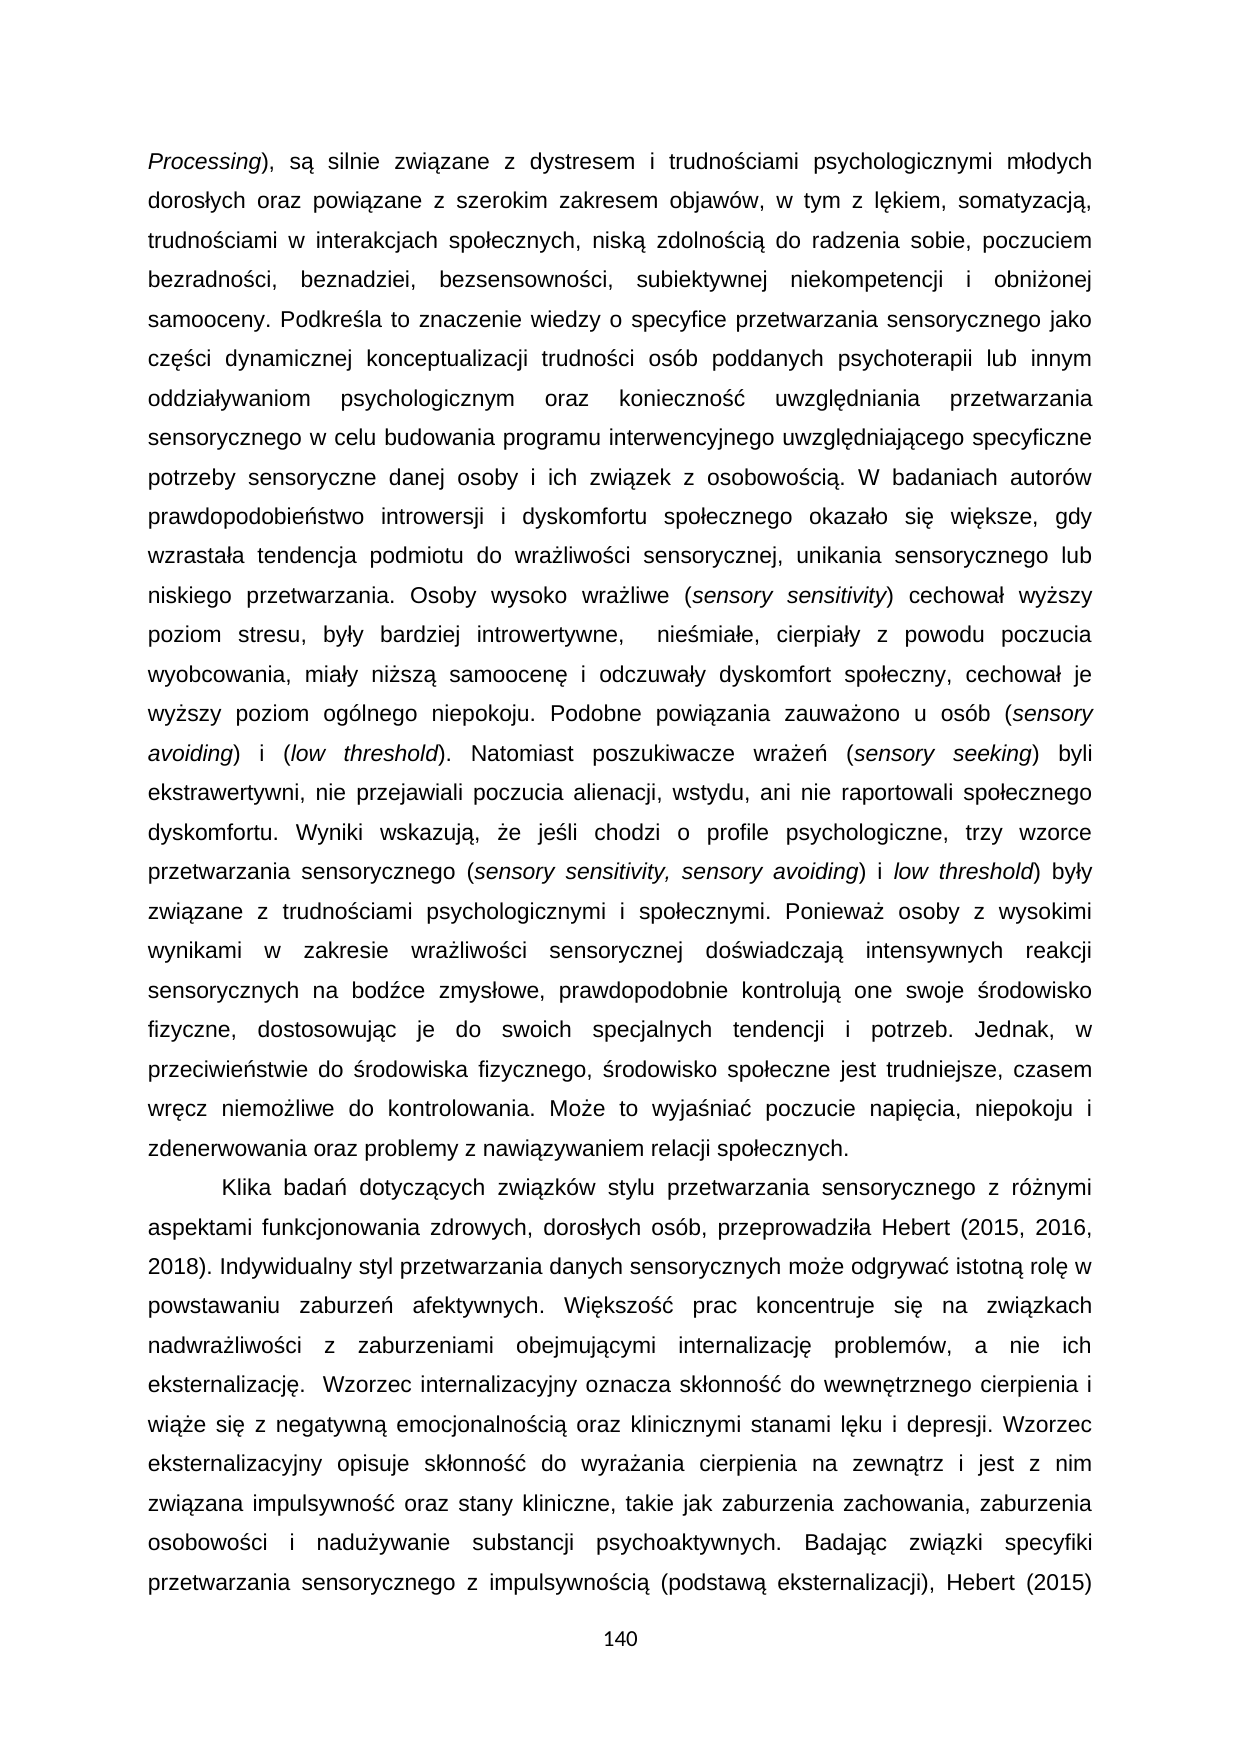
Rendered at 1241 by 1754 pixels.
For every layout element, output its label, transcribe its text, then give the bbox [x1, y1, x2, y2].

text Klika badań dotyczących związków stylu przetwarzania sensorycznego z różnymi aspektami funkcjonowania zdrowych, dorosłych osób, przeprowadziła Hebert (2015, 2016, 2018). Indywidualny styl przetwarzania danych sensorycznych może odgrywać istotną rolę w powstawaniu zaburzeń afektywnych. Większość prac koncentruje się na związkach nadwrażliwości z zaburzeniami obejmującymi internalizację problemów, a nie ich eksternalizację. Wzorzec internalizacyjny oznacza skłonność do wewnętrznego cierpienia i wiąże się z negatywną emocjonalnością oraz klinicznymi stanami lęku i depresji. Wzorzec eksternalizacyjny opisuje skłonność do wyrażania cierpienia na zewnątrz i jest z nim związana impulsywność oraz stany kliniczne, takie jak zaburzenia zachowania, zaburzenia osobowości i nadużywanie substancji psychoaktywnych. Badając związki specyfiki przetwarzania sensorycznego z impulsywnością (podstawą eksternalizacji), Hebert (2015) [148, 1174, 1093, 1595]
text Processing), są silnie związane z dystresem i trudnościami psychologicznymi młodych dorosłych oraz powiązane z szerokim zakresem objawów, w tym z lękiem, somatyzacją, trudnościami w interakcjach społecznych, niską zdolnością do radzenia sobie, poczuciem bezradności, beznadziei, bezsensowności, subiektywnej niekompetencji i obniżonej samooceny. Podkreśla to znaczenie wiedzy o specyfice przetwarzania sensorycznego jako części dynamicznej konceptualizacji trudności osób poddanych psychoterapii lub innym oddziaływaniom psychologicznym oraz konieczność uwzględniania przetwarzania sensorycznego w celu budowania programu interwencyjnego uwzględniającego specyficzne potrzeby sensoryczne danej osoby i ich związek z osobowością. W badaniach autorów prawdopodobieństwo introwersji i dyskomfortu społecznego okazało się większe, gdy wzrastała tendencja podmiotu do wrażliwości sensorycznej, unikania sensorycznego lub niskiego przetwarzania. Osoby wysoko wrażliwe (sensory sensitivity) cechował wyższy poziom stresu, były bardziej introwertywne, nieśmiałe, cierpiały z powodu poczucia wyobcowania, miały niższą samoocenę i odczuwały dyskomfort społeczny, cechował je wyższy poziom ogólnego niepokoju. Podobne powiązania zauważono u osób (sensory avoiding) i (low threshold). Natomiast poszukiwacze wrażeń (sensory seeking) byli ekstrawertywni, nie przejawiali poczucia alienacji, wstydu, ani nie raportowali społecznego dyskomfortu. Wyniki wskazują, że jeśli chodzi o profile psychologiczne, trzy wzorce przetwarzania sensorycznego (sensory sensitivity, sensory avoiding) i low threshold) były związane z trudnościami psychologicznymi i społecznymi. Ponieważ osoby z wysokimi wynikami w zakresie wrażliwości sensorycznej doświadczają intensywnych reakcji sensorycznych na bodźce zmysłowe, prawdopodobnie kontrolują one swoje środowisko fizyczne, dostosowując je do swoich specjalnych tendencji i potrzeb. Jednak, w przeciwieństwie do środowiska fizycznego, środowisko społeczne jest trudniejsze, czasem wręcz niemożliwe do kontrolowania. Może to wyjaśniać poczucie napięcia, niepokoju i zdenerwowania oraz problemy z nawiązywaniem relacji społecznych. [148, 148, 1093, 1161]
